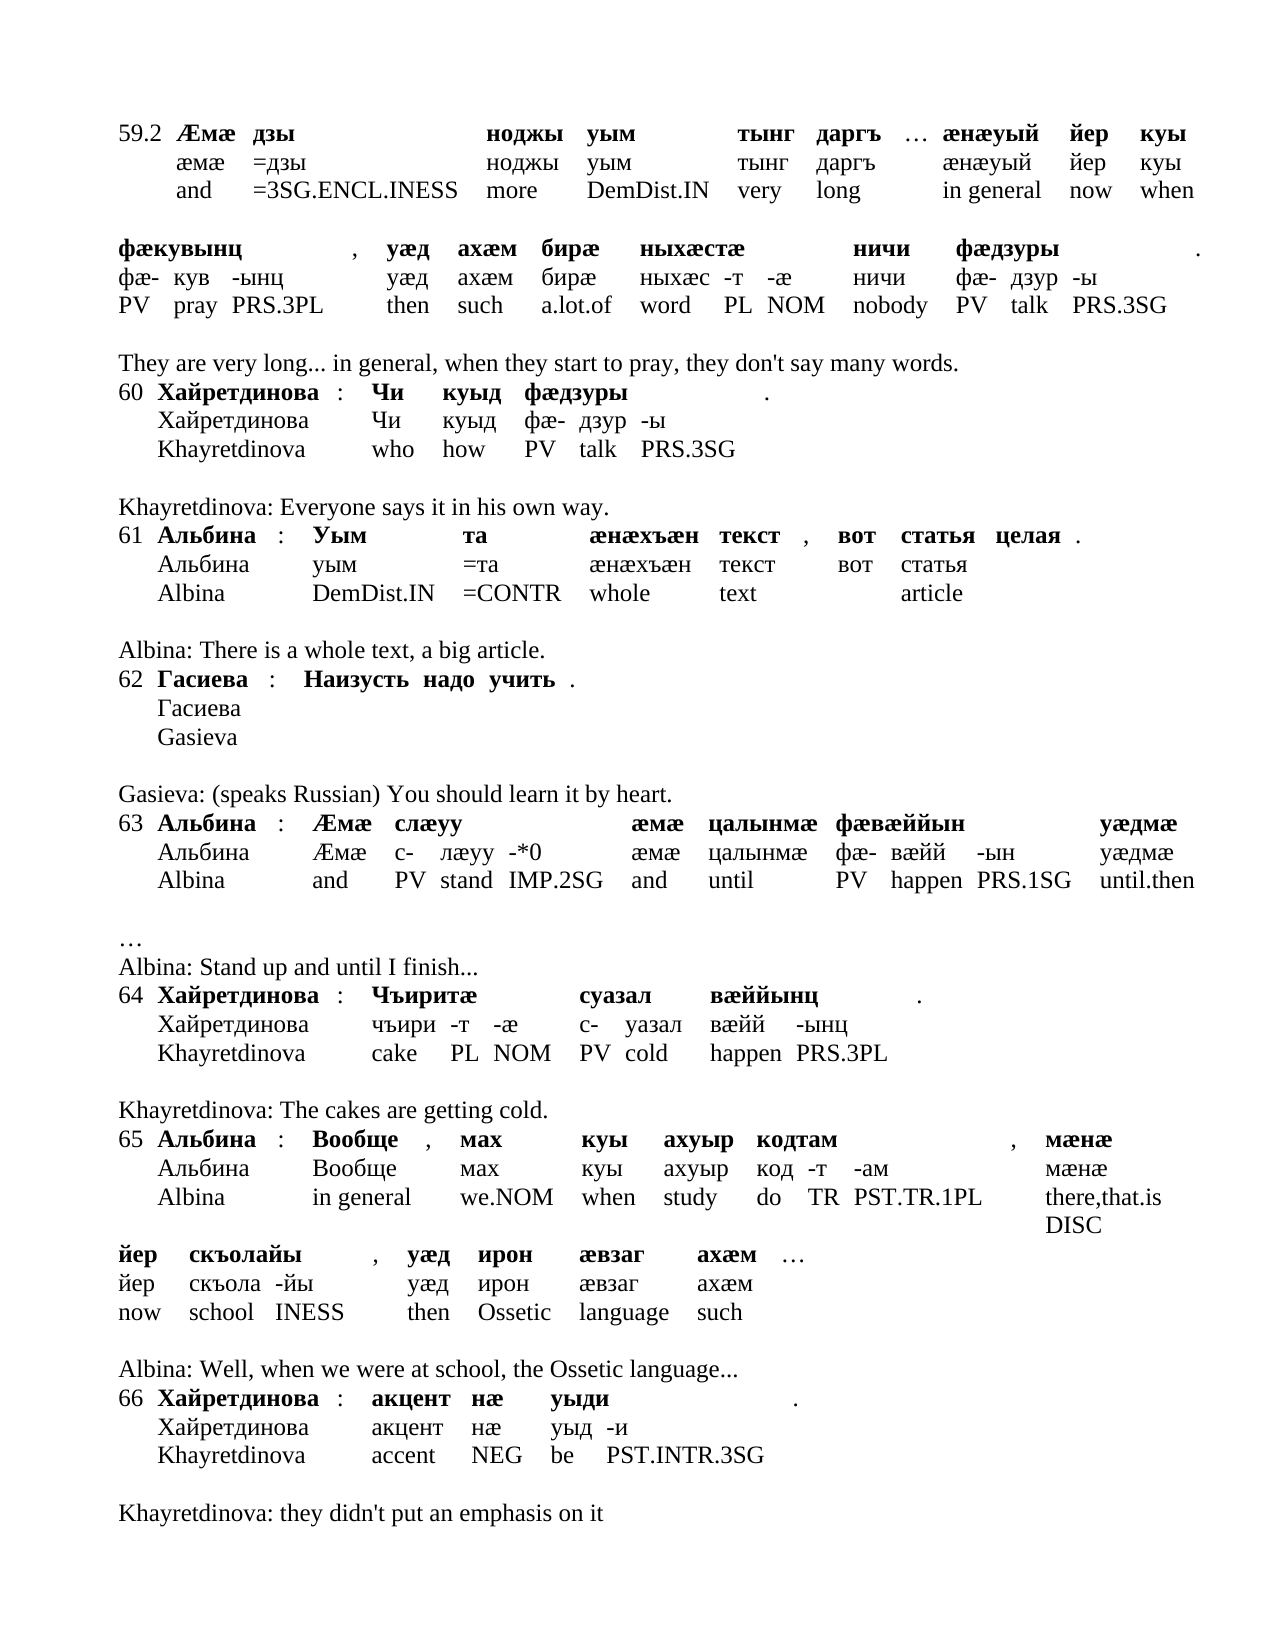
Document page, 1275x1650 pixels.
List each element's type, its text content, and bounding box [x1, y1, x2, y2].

text æнæуый [942, 147, 1042, 176]
text фæ- [524, 406, 565, 434]
text … [781, 1239, 806, 1268]
text дзы [253, 118, 472, 147]
text long [816, 176, 876, 204]
text ахæм [697, 1239, 767, 1268]
text NOM [493, 1038, 552, 1067]
text статья [901, 521, 982, 549]
text -ынц [232, 262, 324, 291]
text ныхæс [639, 262, 710, 291]
text Gasieva: (speaks Russian) You should learn it by heart. [118, 779, 1249, 808]
text PV [835, 866, 877, 894]
text PV [956, 291, 997, 319]
text дзур [579, 406, 627, 434]
text уæд [386, 262, 429, 291]
text such [697, 1297, 753, 1326]
text . [1075, 521, 1096, 549]
text бирæ [541, 233, 626, 262]
text ахæм [697, 1268, 753, 1297]
text how [442, 434, 496, 463]
text Khayretdinova [157, 1441, 309, 1469]
text . [569, 664, 590, 693]
text -т [808, 1153, 840, 1182]
text Æмæ [176, 118, 239, 147]
text Khayretdinova: The cakes are getting cold. [118, 1096, 1249, 1124]
text , [803, 521, 824, 549]
text Albina: There is a whole text, a big article. [118, 636, 1249, 664]
text IMP.2SG [508, 866, 603, 894]
text Наизусть [303, 664, 409, 693]
text word [639, 291, 710, 319]
text куы [1140, 147, 1194, 176]
text уæдмæ [1099, 808, 1208, 837]
text now [118, 1297, 161, 1326]
text PST.INTR.3SG [606, 1441, 765, 1469]
text уыд [550, 1412, 592, 1441]
text уым [587, 118, 723, 147]
text PL [450, 1038, 479, 1067]
text : [337, 1383, 358, 1412]
text pray [173, 291, 218, 319]
text -ынц [796, 1009, 888, 1038]
text 65 [118, 1124, 143, 1153]
text DemDist.IN [312, 578, 435, 607]
text Albina [157, 866, 249, 894]
text куы [581, 1124, 649, 1153]
text Гасиева [157, 664, 255, 693]
text , [372, 1239, 393, 1268]
text more [486, 176, 559, 204]
text Хайретдинова [157, 1009, 309, 1038]
text бирæ [541, 262, 612, 291]
text a.lot.of [541, 291, 612, 319]
text цалынмæ [708, 808, 822, 837]
text ирон [478, 1239, 565, 1268]
text NEG [471, 1441, 523, 1469]
text даргъ [816, 147, 876, 176]
text INESS [275, 1297, 344, 1326]
text нæ [471, 1412, 523, 1441]
text be [550, 1441, 592, 1469]
text уазал [625, 1009, 682, 1038]
text Гасиева [157, 693, 241, 722]
text Уым [312, 521, 449, 549]
text PV [579, 1038, 611, 1067]
text слæуу [394, 808, 617, 837]
text and [312, 866, 367, 894]
text article [901, 578, 968, 607]
text мæнæ [1045, 1124, 1176, 1153]
text йер [1069, 147, 1112, 176]
text -и [606, 1412, 765, 1441]
text , [425, 1124, 446, 1153]
text whole [589, 578, 691, 607]
text мах [460, 1153, 554, 1182]
text PRS.3PL [232, 291, 324, 319]
text 59.2 [118, 118, 162, 147]
text 63 [118, 808, 143, 837]
text Khayretdinova [157, 434, 309, 463]
text 62 [118, 664, 143, 693]
text Альбина [157, 1153, 249, 1182]
text : [277, 1124, 298, 1153]
text æмæ [176, 147, 225, 176]
text æмæ [631, 837, 680, 866]
text Albina: Well, when we were at school, the Ossetic language... [118, 1354, 1249, 1383]
text Хайретдинова [157, 981, 323, 1009]
text . [763, 377, 784, 406]
text цалынмæ [708, 837, 808, 866]
text целая [995, 521, 1061, 549]
text уым [312, 549, 435, 578]
text мæнæ [1045, 1153, 1162, 1182]
text -йы [275, 1268, 344, 1297]
text very [737, 176, 789, 204]
text Альбина [157, 549, 249, 578]
text ахуыр [663, 1124, 743, 1153]
text ныхæстæ [639, 233, 839, 262]
text : [337, 377, 358, 406]
text код [756, 1153, 794, 1182]
text PV [394, 866, 426, 894]
text -ы [641, 406, 736, 434]
text вот [838, 549, 873, 578]
text тынг [737, 118, 802, 147]
text -æ [493, 1009, 552, 1038]
text Хайретдинова [157, 1383, 323, 1412]
text cold [625, 1038, 682, 1067]
text TR [808, 1182, 840, 1211]
text =дзы [253, 147, 458, 176]
text акцент [371, 1383, 457, 1412]
text скъола [189, 1268, 261, 1297]
text уыди [550, 1383, 779, 1412]
text 64 [118, 981, 143, 1009]
text Альбина [157, 1124, 263, 1153]
text куы [1140, 118, 1208, 147]
text until.then [1099, 866, 1195, 894]
text фæ- [118, 262, 159, 291]
text уым [587, 147, 709, 176]
text in general [942, 176, 1042, 204]
text кодтам [756, 1124, 997, 1153]
text Albina [157, 578, 249, 607]
text =3SG.ENCL.INESS [253, 176, 458, 204]
text PRS.1SG [977, 866, 1072, 894]
text until [708, 866, 808, 894]
text Чи [371, 406, 414, 434]
text DemDist.IN [587, 176, 709, 204]
text куыд [442, 406, 496, 434]
text уæд [386, 233, 443, 262]
text Чи [371, 377, 428, 406]
text cake [371, 1038, 436, 1067]
text дзур [1011, 262, 1058, 291]
text ахæм [457, 262, 513, 291]
text talk [1011, 291, 1058, 319]
text stand [440, 866, 494, 894]
text æнæхъæн [589, 549, 691, 578]
text 60 [118, 377, 143, 406]
text лæуу [440, 837, 494, 866]
text с- [394, 837, 426, 866]
text we.NOM [460, 1182, 554, 1211]
text уæдмæ [1099, 837, 1195, 866]
text суазал [579, 981, 696, 1009]
text акцент [371, 1412, 444, 1441]
text Æмæ [312, 837, 367, 866]
text фæдзуры [524, 377, 750, 406]
text PL [724, 291, 753, 319]
text in general [312, 1182, 411, 1211]
text Khayretdinova: Everyone says it in his own way. [118, 492, 1249, 521]
text happen [710, 1038, 782, 1067]
text Вообще [312, 1153, 397, 1182]
text с- [579, 1009, 611, 1038]
text PV [118, 291, 159, 319]
text куыд [442, 377, 510, 406]
text æнæуый [942, 118, 1056, 147]
text school [189, 1297, 261, 1326]
text Ossetic [478, 1297, 551, 1326]
text ирон [478, 1268, 551, 1297]
text -ын [977, 837, 1072, 866]
text фæвæййын [835, 808, 1086, 837]
text даргъ [816, 118, 890, 147]
text . [792, 1383, 813, 1412]
text уæд [407, 1239, 464, 1268]
text æнæхъæн [589, 521, 705, 549]
text фæдзуры [956, 233, 1181, 262]
text … [118, 923, 143, 952]
text 61 [118, 521, 143, 549]
text ахуыр [663, 1153, 729, 1182]
text =CONTR [463, 578, 562, 607]
text чъири [371, 1009, 436, 1038]
text then [386, 291, 429, 319]
text . [916, 981, 937, 1009]
text accent [371, 1441, 444, 1469]
text such [457, 291, 513, 319]
text та [463, 521, 575, 549]
text йер [118, 1239, 175, 1268]
text PRS.3SG [1072, 291, 1167, 319]
text Чъиритæ [371, 981, 565, 1009]
text . [1195, 233, 1216, 262]
text нæ [471, 1383, 537, 1412]
text куы [581, 1153, 636, 1182]
text йер [118, 1268, 161, 1297]
text Khayretdinova: they didn't put an emphasis on it [118, 1498, 1249, 1527]
text ноджы [486, 118, 573, 147]
text Альбина [157, 521, 263, 549]
text DISC [1045, 1211, 1176, 1239]
text Хайретдинова [157, 377, 323, 406]
text вæййынц [710, 981, 902, 1009]
text : [277, 808, 298, 837]
text -æ [767, 262, 825, 291]
text кув [173, 262, 218, 291]
text : [337, 981, 358, 1009]
text -ы [1072, 262, 1167, 291]
text -т [450, 1009, 479, 1038]
text уæд [407, 1268, 450, 1297]
text текст [719, 521, 789, 549]
text фæ- [835, 837, 877, 866]
text 66 [118, 1383, 143, 1412]
text PST.TR.1PL [853, 1182, 983, 1211]
text language [579, 1297, 669, 1326]
text there,that.is [1045, 1182, 1162, 1211]
text and [176, 176, 225, 204]
text вæйй [891, 837, 963, 866]
text PRS.3SG [641, 434, 736, 463]
text Альбина [157, 808, 263, 837]
text ахæм [457, 233, 527, 262]
text now [1069, 176, 1112, 204]
text æвзаг [579, 1268, 669, 1297]
text Вообще [312, 1124, 411, 1153]
text -ам [853, 1153, 983, 1182]
text учить [489, 664, 555, 693]
text do [756, 1182, 794, 1211]
text who [371, 434, 414, 463]
text Albina [157, 1182, 249, 1211]
text текст [719, 549, 775, 578]
text when [581, 1182, 636, 1211]
text nobody [853, 291, 928, 319]
text Хайретдинова [157, 406, 309, 434]
text study [663, 1182, 729, 1211]
text вот [838, 521, 887, 549]
text text [719, 578, 775, 607]
text æвзаг [579, 1239, 683, 1268]
text ничи [853, 233, 942, 262]
text мах [460, 1124, 568, 1153]
text NOM [767, 291, 825, 319]
text happen [891, 866, 963, 894]
text =та [463, 549, 562, 578]
text PRS.3PL [796, 1038, 888, 1067]
text вæйй [710, 1009, 782, 1038]
text and [631, 866, 680, 894]
text They are very long... in general, when they start to pray, they don't say many words. [118, 348, 1249, 377]
text then [407, 1297, 450, 1326]
text ничи [853, 262, 928, 291]
text скъолайы [189, 1239, 358, 1268]
text when [1140, 176, 1194, 204]
text йер [1069, 118, 1126, 147]
text Khayretdinova [157, 1038, 309, 1067]
text статья [901, 549, 968, 578]
text Gasieva [157, 722, 241, 751]
text надо [423, 664, 475, 693]
text PV [524, 434, 565, 463]
text , [352, 233, 373, 262]
text … [903, 118, 928, 147]
text ноджы [486, 147, 559, 176]
text : [277, 521, 298, 549]
text talk [579, 434, 627, 463]
text тынг [737, 147, 789, 176]
text Albina: Stand up and until I finish... [118, 952, 1249, 981]
text æмæ [631, 808, 694, 837]
text фæ- [956, 262, 997, 291]
text фæкувынц [118, 233, 338, 262]
text Альбина [157, 837, 249, 866]
text , [1010, 1124, 1031, 1153]
text Æмæ [312, 808, 381, 837]
text : [269, 664, 290, 693]
text -т [724, 262, 753, 291]
text -*0 [508, 837, 603, 866]
text Хайретдинова [157, 1412, 309, 1441]
